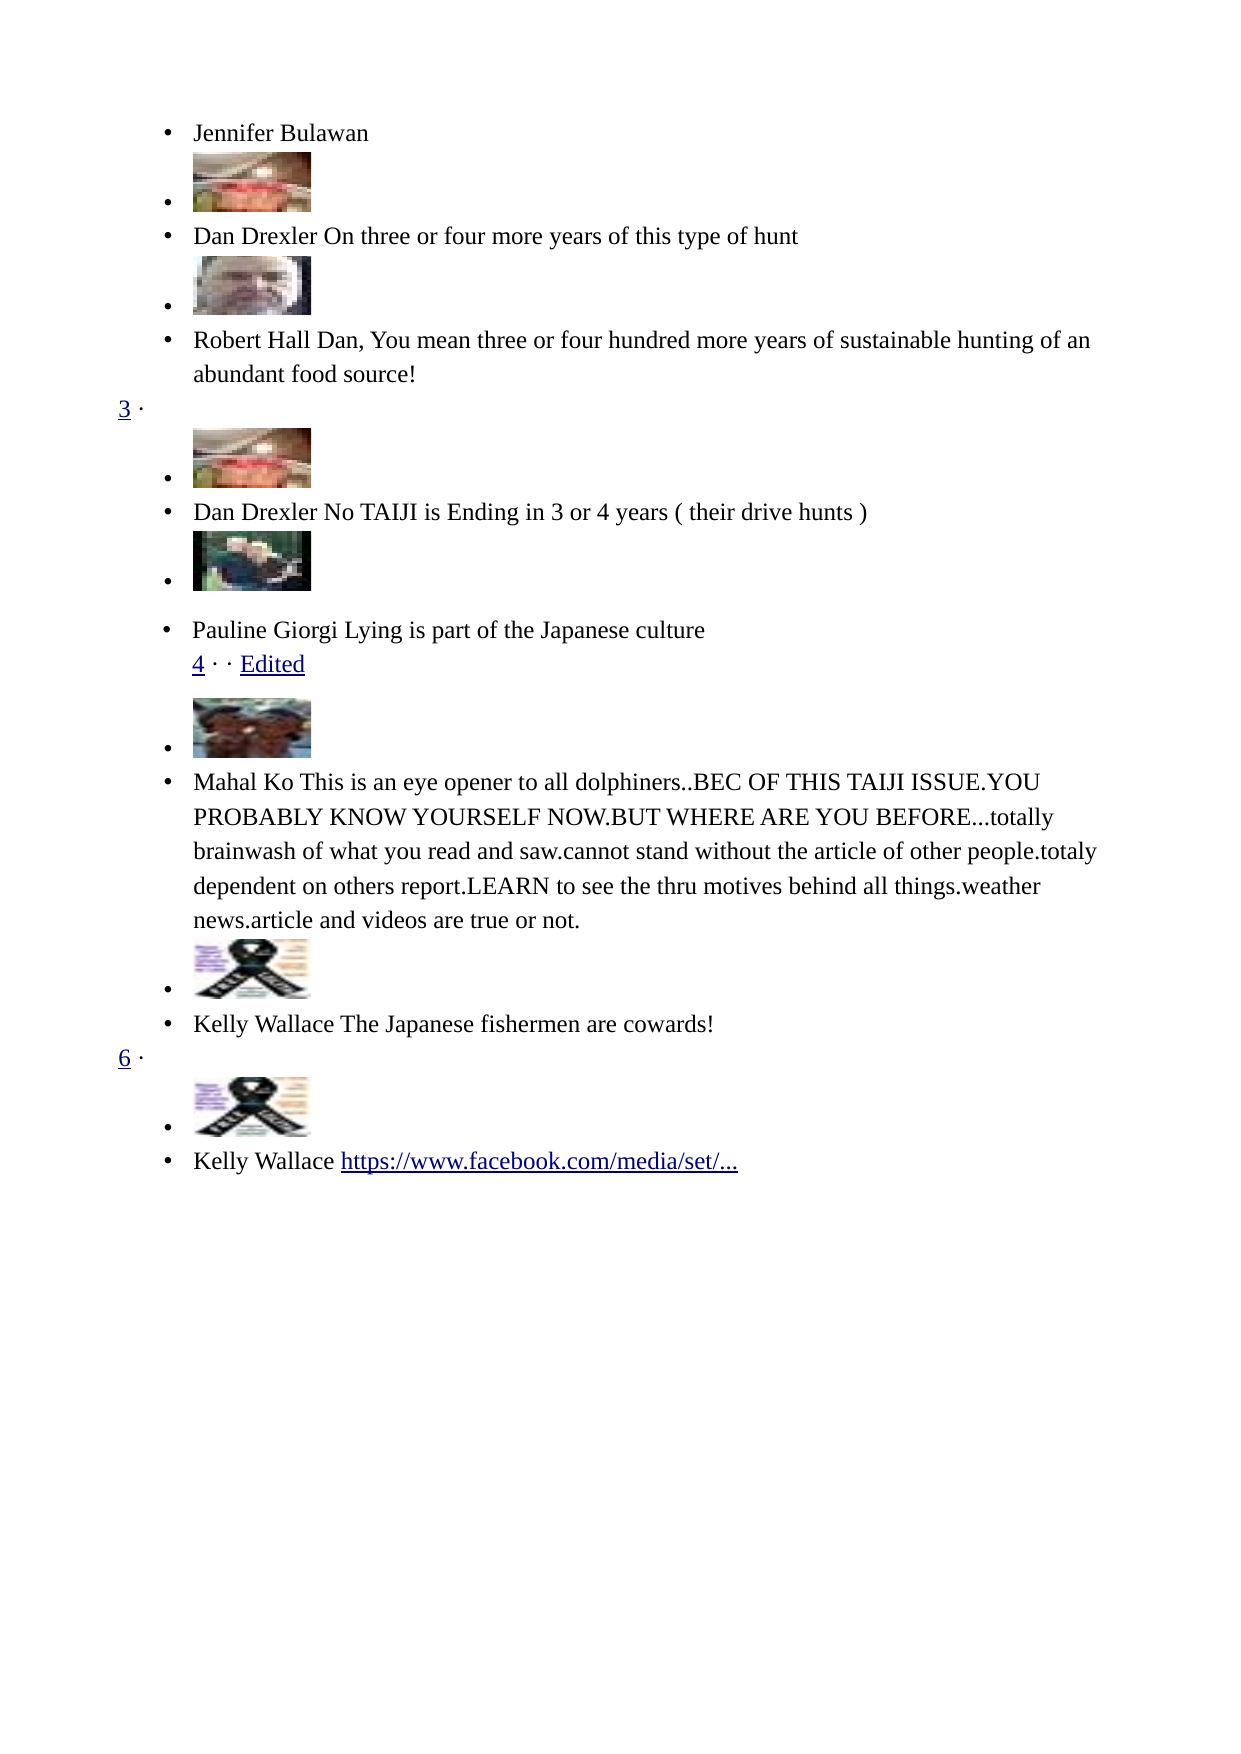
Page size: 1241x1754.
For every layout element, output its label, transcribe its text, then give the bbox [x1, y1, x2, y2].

picture [193, 1077, 312, 1137]
list Kelly Wallace https://www.facebook.com/media/set/... [164, 1146, 1122, 1175]
picture [193, 698, 312, 758]
list Mahal Ko This is an eye opener to all dolphiners..BEC OF THIS TAIJI ISSUE.YOU PROBABLY KNOW YOURSELF NOW.BUT WHERE ARE YOU BEFORE...totally brainwash of what you read and saw.cannot stand without the article of other people.totaly dependent on others report.LEARN to see the thru motives behind all things.weather news.article and videos are true or not. [164, 767, 1122, 934]
list Pauline Giorgi Lying is part of the Japanese culture [162, 615, 1122, 644]
list 4 · · Edited [162, 649, 1122, 678]
list Dan Drexler No TAIJI is Ending in 3 or 4 years ( their drive hunts ) [164, 497, 1122, 526]
picture [193, 428, 312, 488]
picture [193, 939, 312, 999]
list Robert Hall Dan, You mean three or four hundred more years of sustainable hunting of an abundant food source! [164, 325, 1122, 388]
list Jennifer Bulawan [164, 118, 1122, 147]
text 3 · [118, 394, 1122, 422]
picture [193, 531, 312, 591]
list Dan Drexler On three or four more years of this type of hunt [164, 221, 1122, 250]
text 6 · [118, 1043, 1122, 1072]
list Kelly Wallace The Japanese fishermen are cowards! [164, 1009, 1122, 1037]
picture [193, 256, 312, 315]
picture [193, 152, 312, 212]
